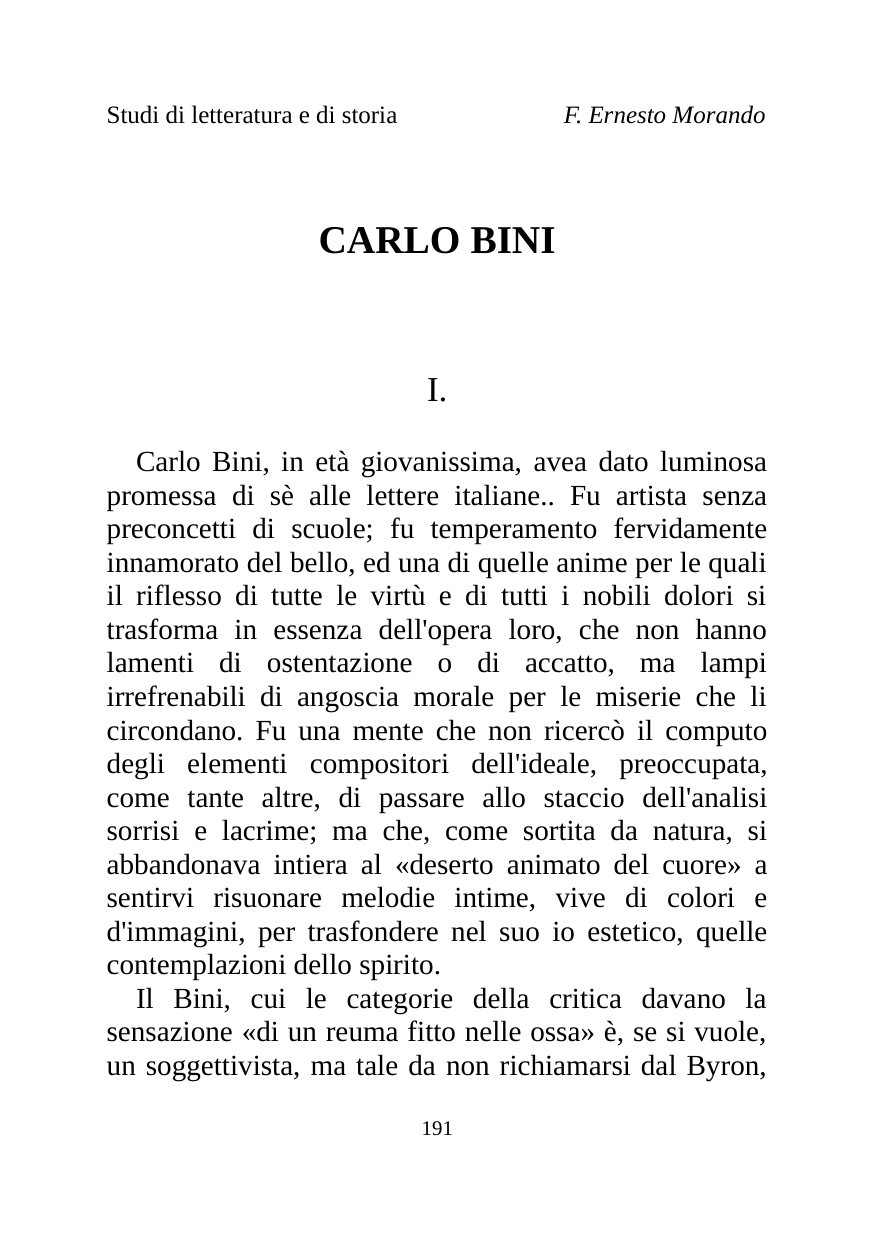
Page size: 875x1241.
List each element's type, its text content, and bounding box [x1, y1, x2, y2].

text Il Bini, cui le categorie della critica davano la sensazione «di un reuma fitto nelle ossa» è, se si vuole, un soggettivista, ma tale da non richiamarsi dal Byron, [106, 981, 768, 1082]
text Carlo Bini, in età giovanissima, avea dato luminosa promessa di sè alle lettere italiane.. Fu artista senza preconcetti di scuole; fu temperamento fervidamente innamorato del bello, ed una di quelle anime per le quali il riflesso di tutte le virtù e di tutti i nobili dolori si trasforma in essenza dell'opera loro, che non hanno lamenti di ostentazione o di accatto, ma lampi irrefrenabili di angoscia morale per le miserie che li circondano. Fu una mente che non ricercò il computo degli elementi compositori dell'ideale, preoccupata, come tante altre, di passare allo staccio dell'analisi sorrisi e lacrime; ma che, come sortita da natura, si abbandonava intiera al «deserto animato del cuore» a sentirvi risuonare melodie intime, vive di colori e d'immagini, per trasfondere nel suo io estetico, quelle contemplazioni dello spirito. [106, 444, 768, 981]
subtitle CARLO BINI [106, 217, 768, 262]
subtitle I. [106, 369, 768, 409]
